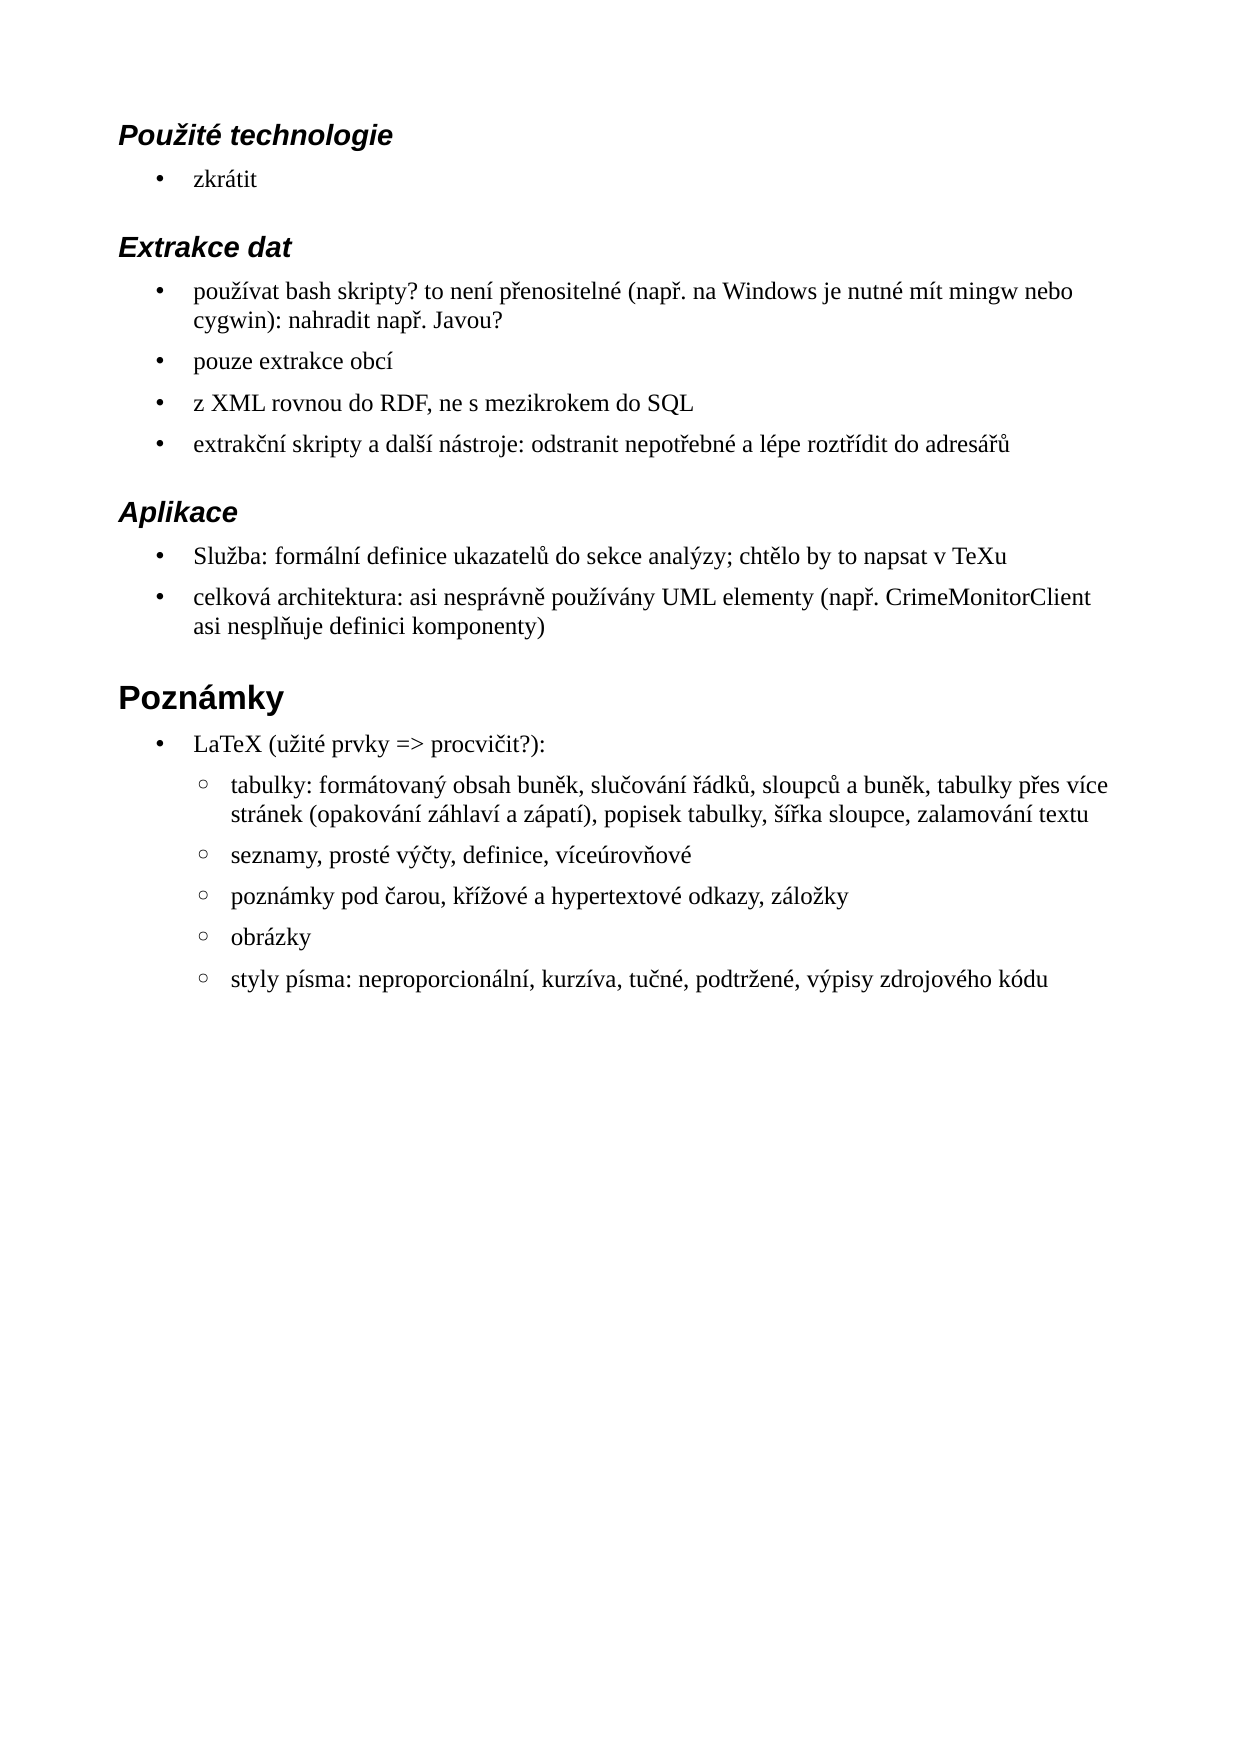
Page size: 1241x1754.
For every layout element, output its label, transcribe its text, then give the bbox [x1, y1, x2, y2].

list obrázky [193, 922, 1122, 951]
list zkrátit [156, 164, 1122, 193]
list LaTeX (užité prvky => procvičit?): [156, 729, 1122, 757]
list styly písma: neproporcionální, kurzíva, tučné, podtržené, výpisy zdrojového kódu [193, 964, 1122, 992]
list extrakční skripty a další nástroje: odstranit nepotřebné a lépe roztřídit do adresářů [156, 429, 1122, 458]
subtitle Použité technologie [118, 118, 1122, 152]
list používat bash skripty? to není přenositelné (např. na Windows je nutné mít mingw nebo cygwin): nahradit např. Javou? [156, 276, 1122, 334]
list Služba: formální definice ukazatelů do sekce analýzy; chtělo by to napsat v TeXu [156, 541, 1122, 570]
subtitle Aplikace [118, 495, 1122, 529]
list z XML rovnou do RDF, ne s mezikrokem do SQL [156, 388, 1122, 416]
list celková architektura: asi nesprávně používány UML elementy (např. CrimeMonitorClient asi nesplňuje definici komponenty) [156, 582, 1122, 640]
subtitle Extrakce dat [118, 230, 1122, 264]
list seznamy, prosté výčty, definice, víceúrovňové [193, 840, 1122, 869]
list pouze extrakce obcí [156, 346, 1122, 375]
list tabulky: formátovaný obsah buněk, slučování řádků, sloupců a buněk, tabulky přes více stránek (opakování záhlaví a zápatí), popisek tabulky, šířka sloupce, zalamování textu [193, 770, 1122, 827]
subtitle Poznámky [118, 677, 1122, 716]
list poznámky pod čarou, křížové a hypertextové odkazy, záložky [193, 881, 1122, 910]
